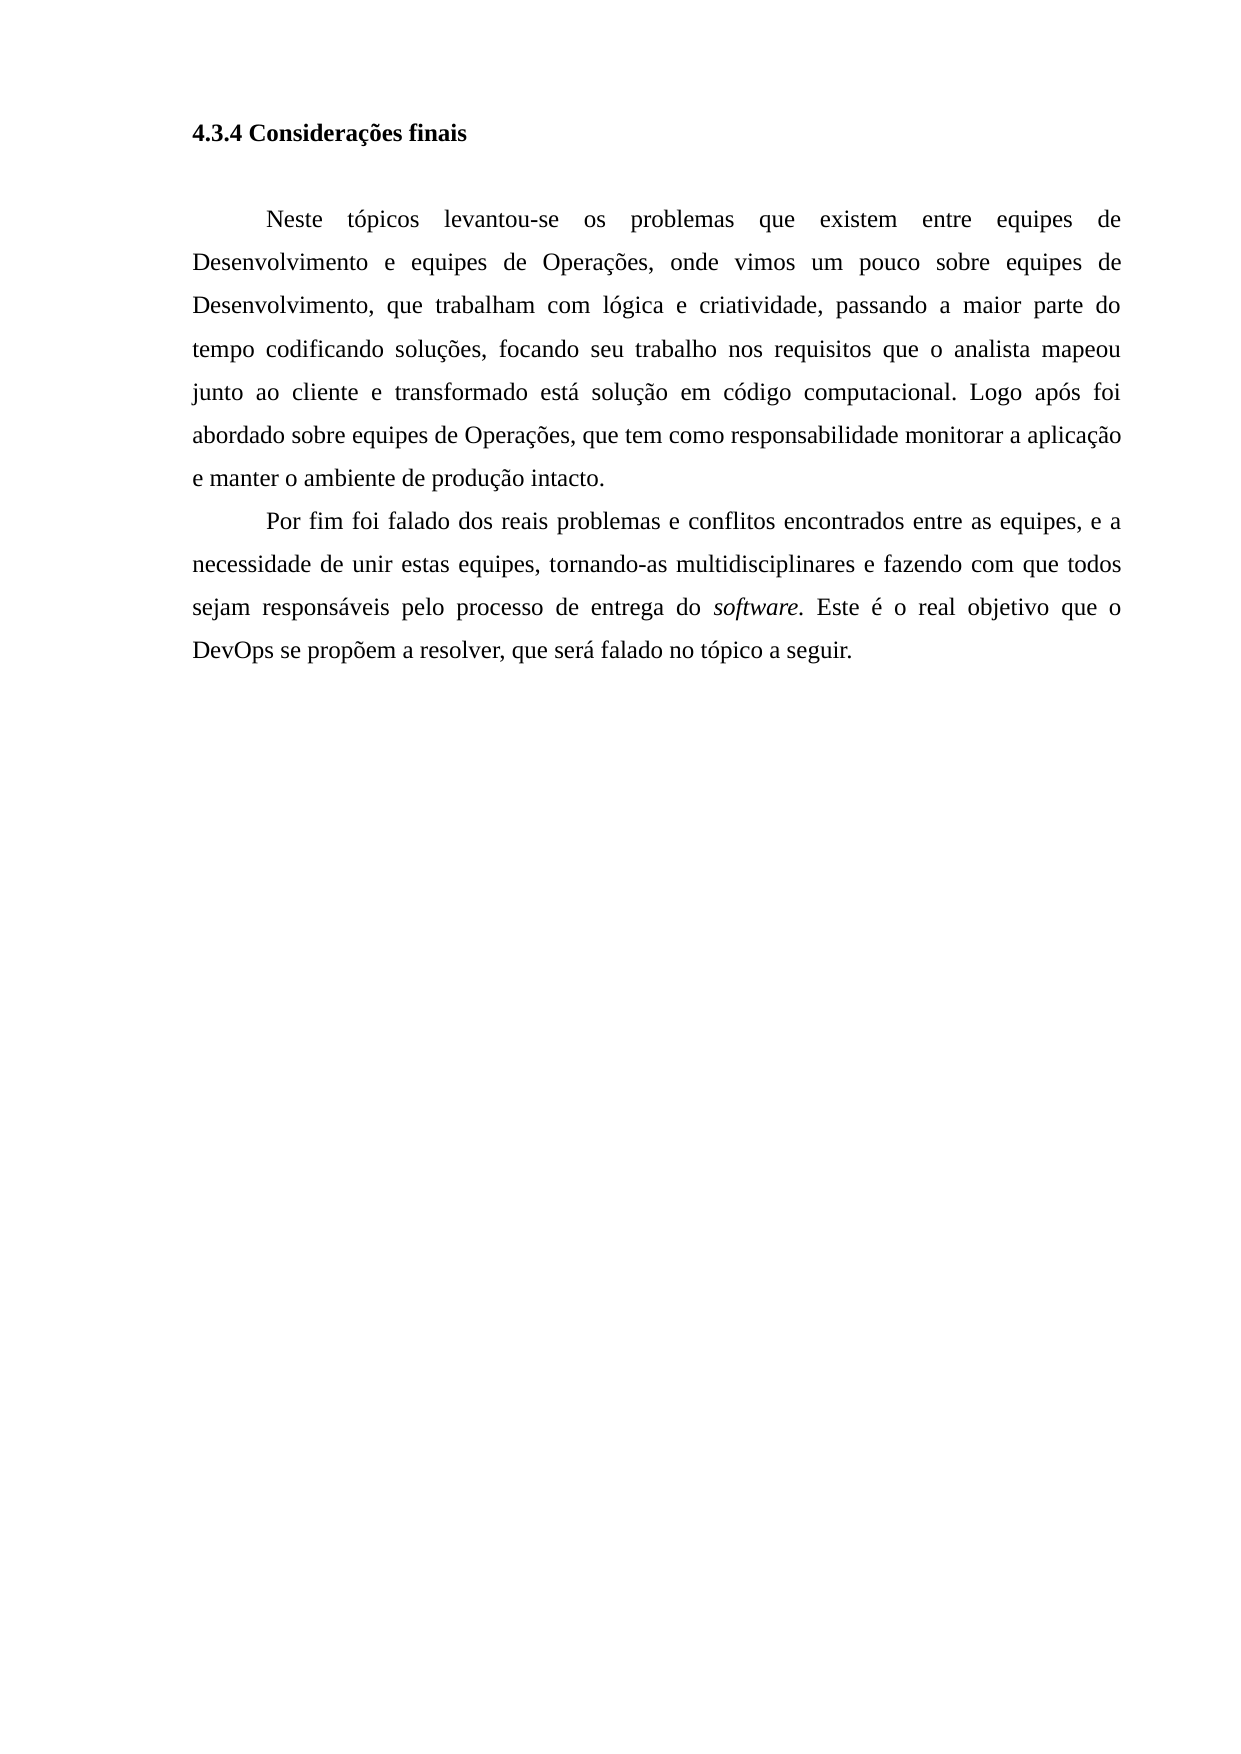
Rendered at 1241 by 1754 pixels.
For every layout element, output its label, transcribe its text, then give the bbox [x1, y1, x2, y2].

text Por fim foi falado dos reais problemas e conflitos encontrados entre as equipes, e a necessidade de unir estas equipes, tornando-as multidisciplinares e fazendo com que todos sejam responsáveis pelo processo de entrega do software. Este é o real objetivo que o DevOps se propõem a resolver, que será falado no tópico a seguir. [192, 506, 1122, 664]
text 4.3.4 Considerações finais [192, 118, 1122, 147]
text Neste tópicos levantou-se os problemas que existem entre equipes de Desenvolvimento e equipes de Operações, onde vimos um pouco sobre equipes de Desenvolvimento, que trabalham com lógica e criatividade, passando a maior parte do tempo codificando soluções, focando seu trabalho nos requisitos que o analista mapeou junto ao cliente e transformado está solução em código computacional. Logo após foi abordado sobre equipes de Operações, que tem como responsabilidade monitorar a aplicação e manter o ambiente de produção intacto. [192, 204, 1122, 492]
